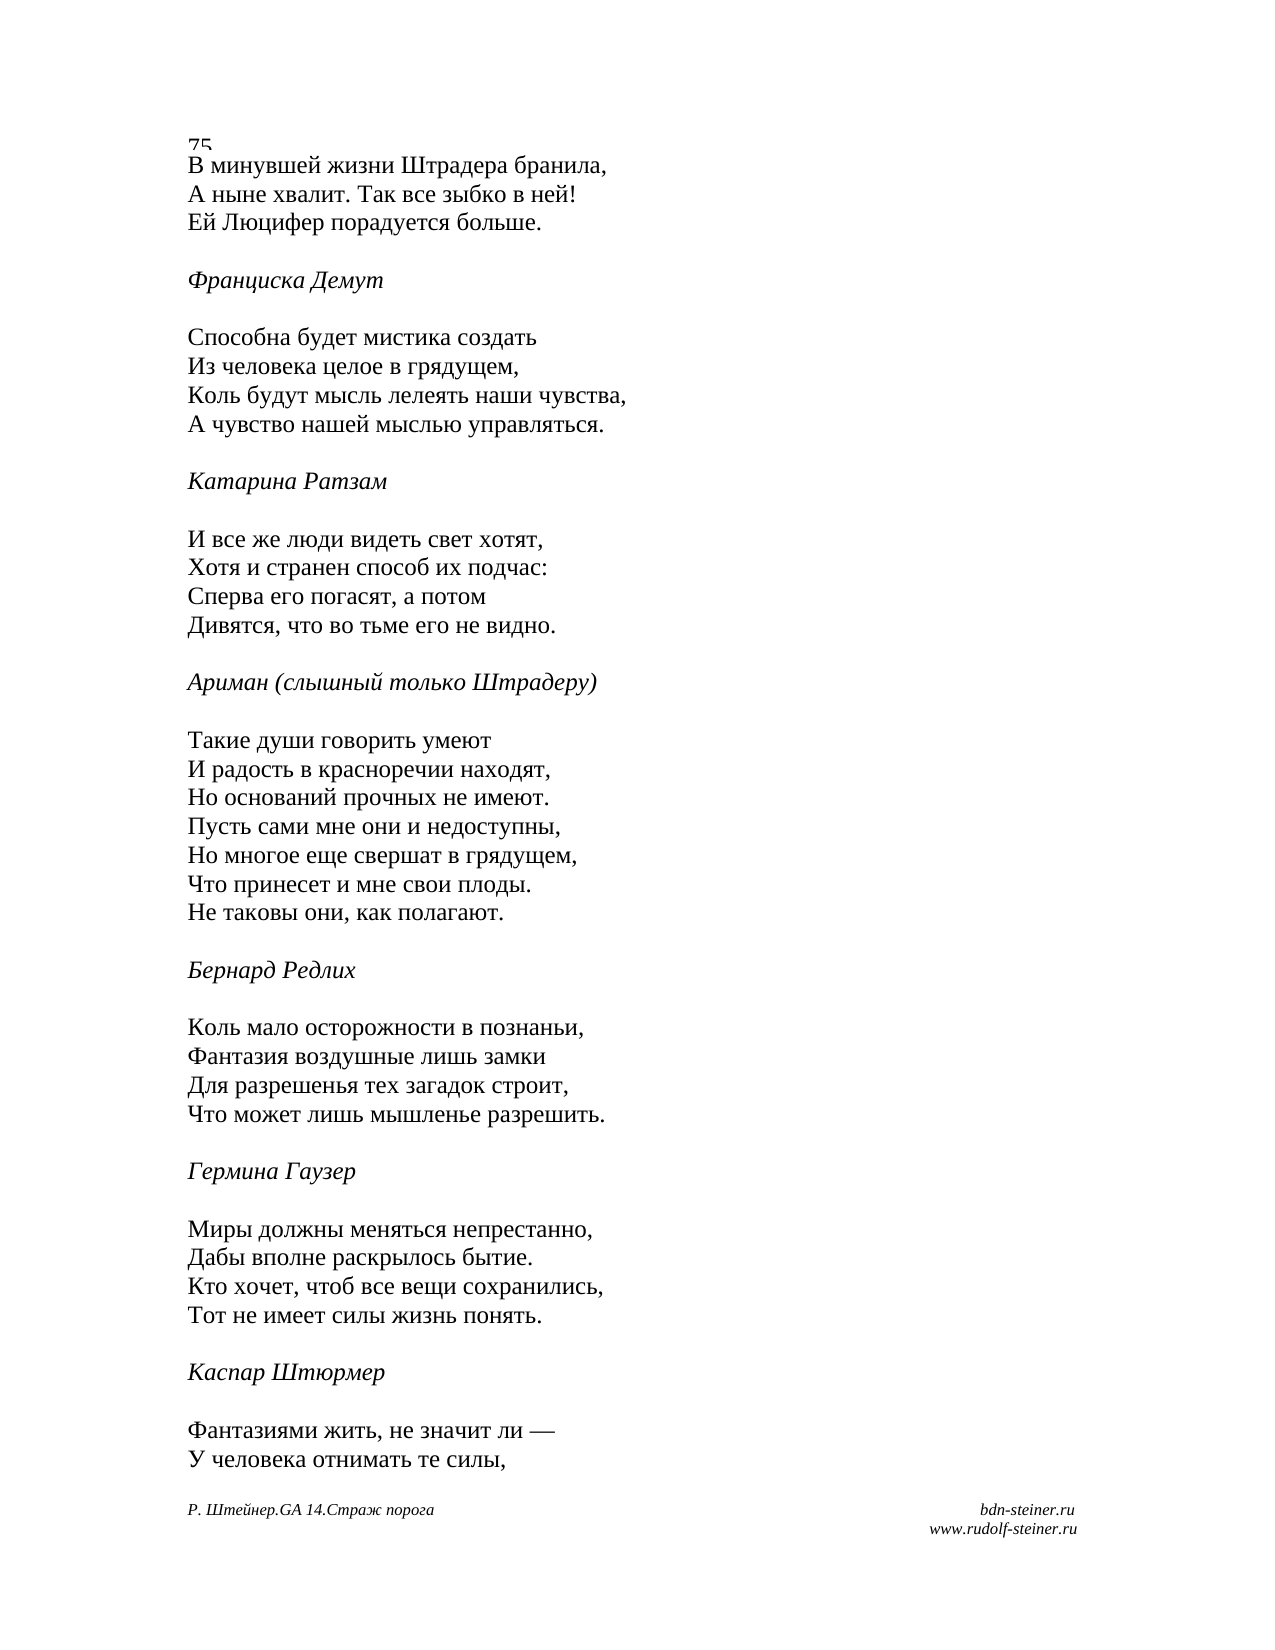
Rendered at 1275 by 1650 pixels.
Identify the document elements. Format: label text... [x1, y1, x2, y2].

text Ариман (слышный только Штрадеру) [187, 667, 1087, 696]
text Бернард Редлих [187, 955, 1087, 984]
text И все же люди видеть свет хотят, Хотя и странен способ их подчас: Сперва его погасят, а потом Дивятся, что во тьме его не видно. [187, 524, 1087, 639]
text Миры должны меняться непрестанно, Дабы вполне раскрылось бытие. Кто хочет, чтоб все вещи сохранились, Тот не имеет силы жизнь понять. [187, 1214, 1087, 1329]
text Катарина Ратзам [187, 466, 1087, 495]
text Фантазиями жить, не значит ли — У человека отнимать те силы, [187, 1415, 1087, 1472]
text Коль мало осторожности в познаньи, Фантазия воздушные лишь замки Для разрешенья тех загадок строит, Что может лишь мышленье разрешить. [187, 1012, 1087, 1127]
text Гермина Гаузер [187, 1156, 1087, 1185]
text Франциска Демут [187, 265, 1087, 294]
text Способна будет мистика создать Из человека целое в грядущем, Коль будут мысль лелеять наши чувства, А чувство нашей мыслью управляться. [187, 322, 1087, 437]
text Каспар Штюрмер [187, 1357, 1087, 1386]
text Такие души говорить умеют И радость в красноречии находят, Но оснований прочных не имеют. Пусть сами мне они и недоступны, Но многое еще свершат в грядущем, Что принесет и мне свои плоды. Не таковы они, как полагают. [187, 725, 1087, 926]
text В минувшей жизни Штрадера бранила, А ныне хвалит. Так все зыбко в ней! Ей Люцифер порадуется больше. [187, 150, 1087, 236]
